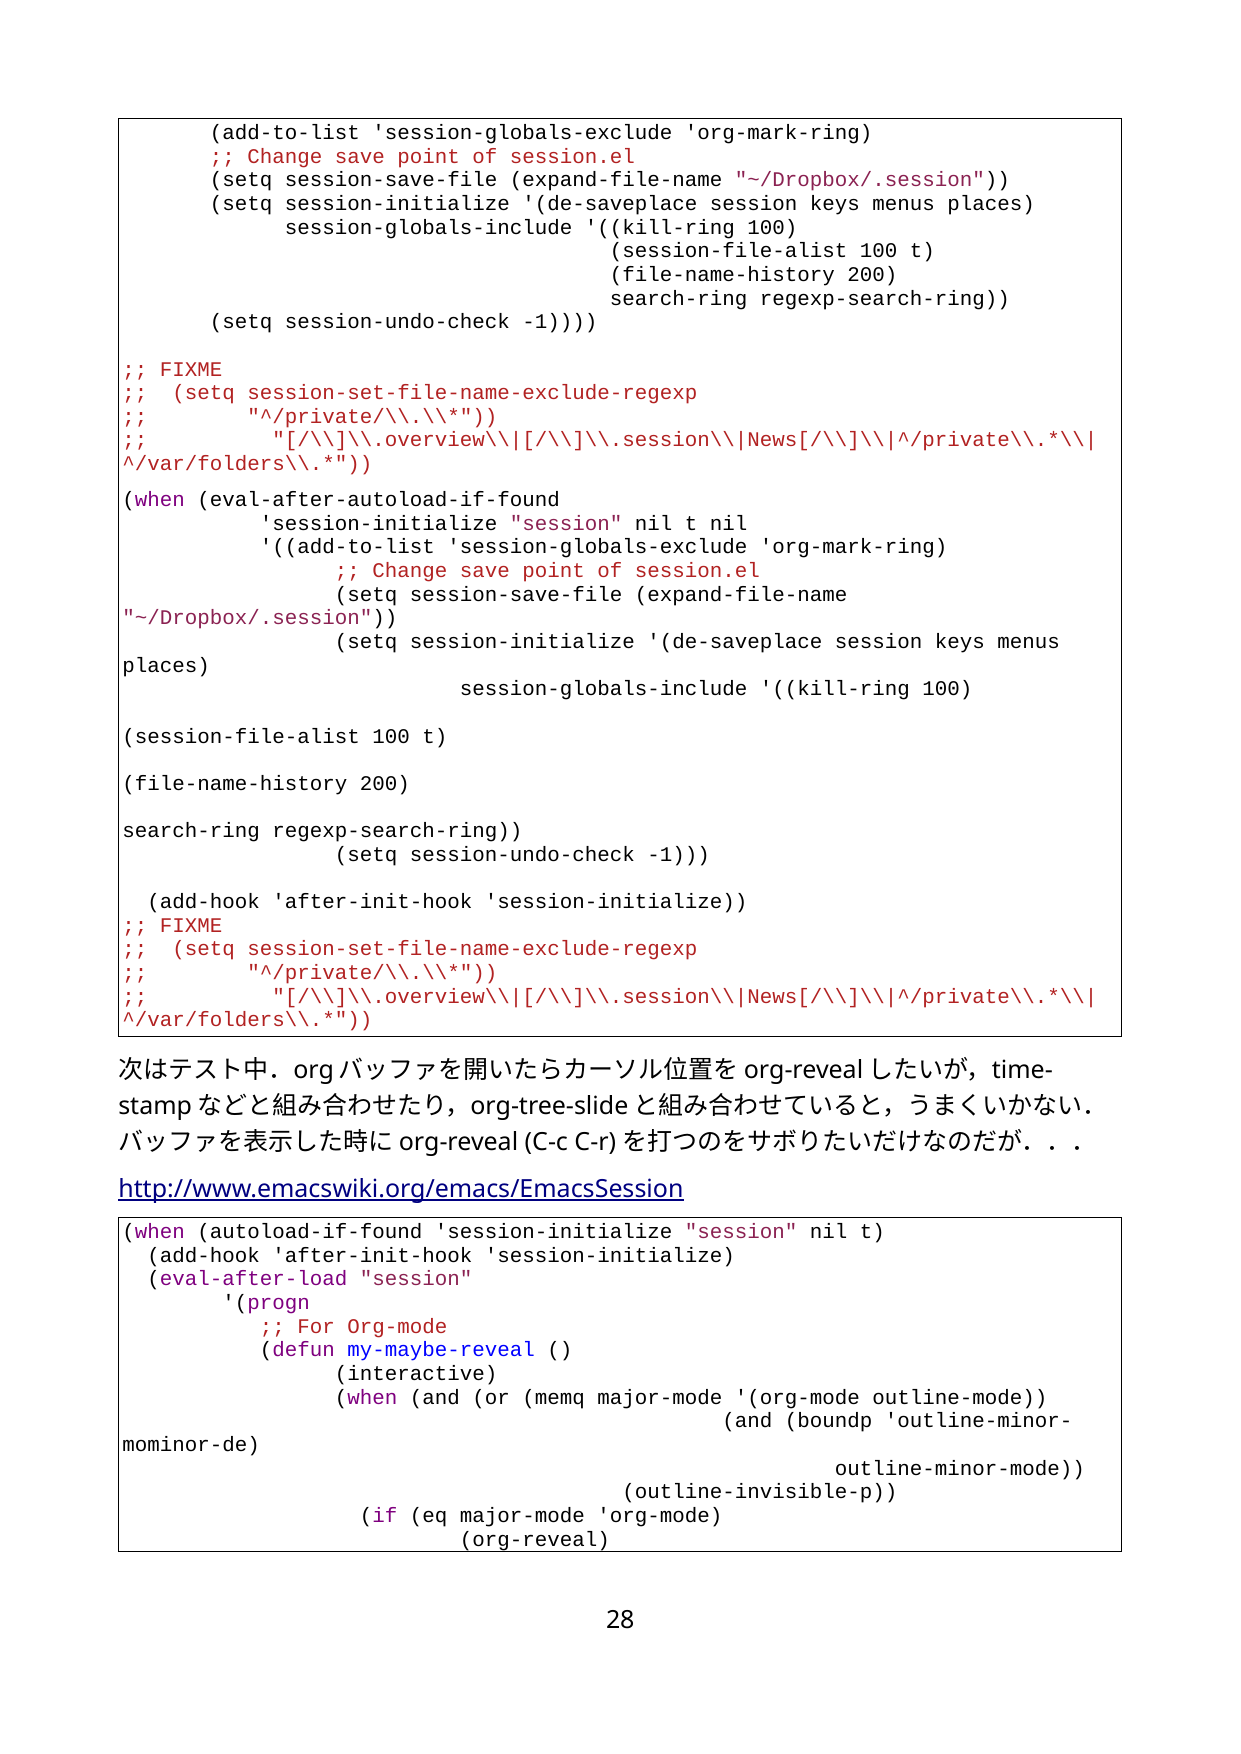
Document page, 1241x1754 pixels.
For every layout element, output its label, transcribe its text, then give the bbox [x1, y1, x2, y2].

text (when (and (or (memq major-mode '(org-mode outline-mode)) [119, 1383, 1121, 1406]
text ;; (setq session-set-file-name-exclude-regexp [119, 934, 1121, 958]
text ;; For Org-mode [119, 1312, 1121, 1335]
text (session-file-alist 100 t) [119, 236, 1121, 260]
text (setq session-save-file (expand-file-name "~/Dropbox/.session")) [119, 580, 1121, 627]
text (eval-after-load "session" [119, 1264, 1121, 1288]
text ;; "^/private/\\.\\*")) [119, 402, 1121, 426]
text (add-hook 'after-init-hook 'session-initialize) [119, 1241, 1121, 1264]
text ;; "^/private/\\.\\*")) [119, 958, 1121, 982]
text (setq session-undo-check -1)))) [119, 307, 1121, 331]
text ;; FIXME [119, 911, 1121, 934]
text (session-file-alist 100 t) [119, 698, 1121, 745]
text (add-hook 'after-init-hook 'session-initialize)) [119, 887, 1121, 911]
text search-ring regexp-search-ring)) [119, 284, 1121, 307]
text (setq session-initialize '(de-saveplace session keys menus places) [119, 627, 1121, 674]
text 'session-initialize "session" nil t nil [119, 509, 1121, 532]
text (when (eval-after-autoload-if-found [119, 485, 1121, 509]
text (setq session-undo-check -1))) [119, 840, 1121, 863]
text (defun my-maybe-reveal () [119, 1335, 1121, 1359]
text session-globals-include '((kill-ring 100) [119, 213, 1121, 236]
text (org-reveal) [119, 1524, 1121, 1551]
text (and (boundp 'outline-minor-mominor-de) [119, 1406, 1121, 1454]
text session-globals-include '((kill-ring 100) [119, 674, 1121, 698]
text (interactive) [119, 1359, 1121, 1383]
text ;; "[/\\]\\.overview\\|[/\\]\\.session\\|News[/\\]\\|^/private\\.*\\|^/var/folders\\.*")) [119, 426, 1121, 477]
text ;; (setq session-set-file-name-exclude-regexp [119, 378, 1121, 402]
text search-ring regexp-search-ring)) [119, 793, 1121, 840]
text (setq session-save-file (expand-file-name "~/Dropbox/.session")) [119, 165, 1121, 189]
text outline-minor-mode)) [119, 1454, 1121, 1477]
text ;; FIXME [119, 354, 1121, 378]
text (outline-invisible-p)) [119, 1477, 1121, 1501]
text ;; Change save point of session.el [119, 142, 1121, 165]
text http://www.emacswiki.org/emacs/EmacsSession [118, 1171, 1122, 1205]
text ;; "[/\\]\\.overview\\|[/\\]\\.session\\|News[/\\]\\|^/private\\.*\\|^/var/folders\\.*")) [119, 982, 1121, 1036]
text ;; Change save point of session.el [119, 556, 1121, 580]
text (if (eq major-mode 'org-mode) [119, 1501, 1121, 1524]
text (add-to-list 'session-globals-exclude 'org-mark-ring) [119, 119, 1121, 142]
text (setq session-initialize '(de-saveplace session keys menus places) [119, 189, 1121, 213]
text (file-name-history 200) [119, 260, 1121, 284]
text (when (autoload-if-found 'session-initialize "session" nil t) [119, 1218, 1121, 1241]
text '(progn [119, 1288, 1121, 1312]
text 次はテスト中．orgバッファを開いたらカーソル位置をorg-revealしたいが，time-stampなどと組み合わせたり，org-tree-slideと組み合わせていると，うまくいかない．バッファを表示した時に org-reveal (C-c C-r) を打つのをサボりたいだけなのだが．．． [118, 1049, 1122, 1158]
text '((add-to-list 'session-globals-exclude 'org-mark-ring) [119, 532, 1121, 556]
text (file-name-history 200) [119, 745, 1121, 793]
